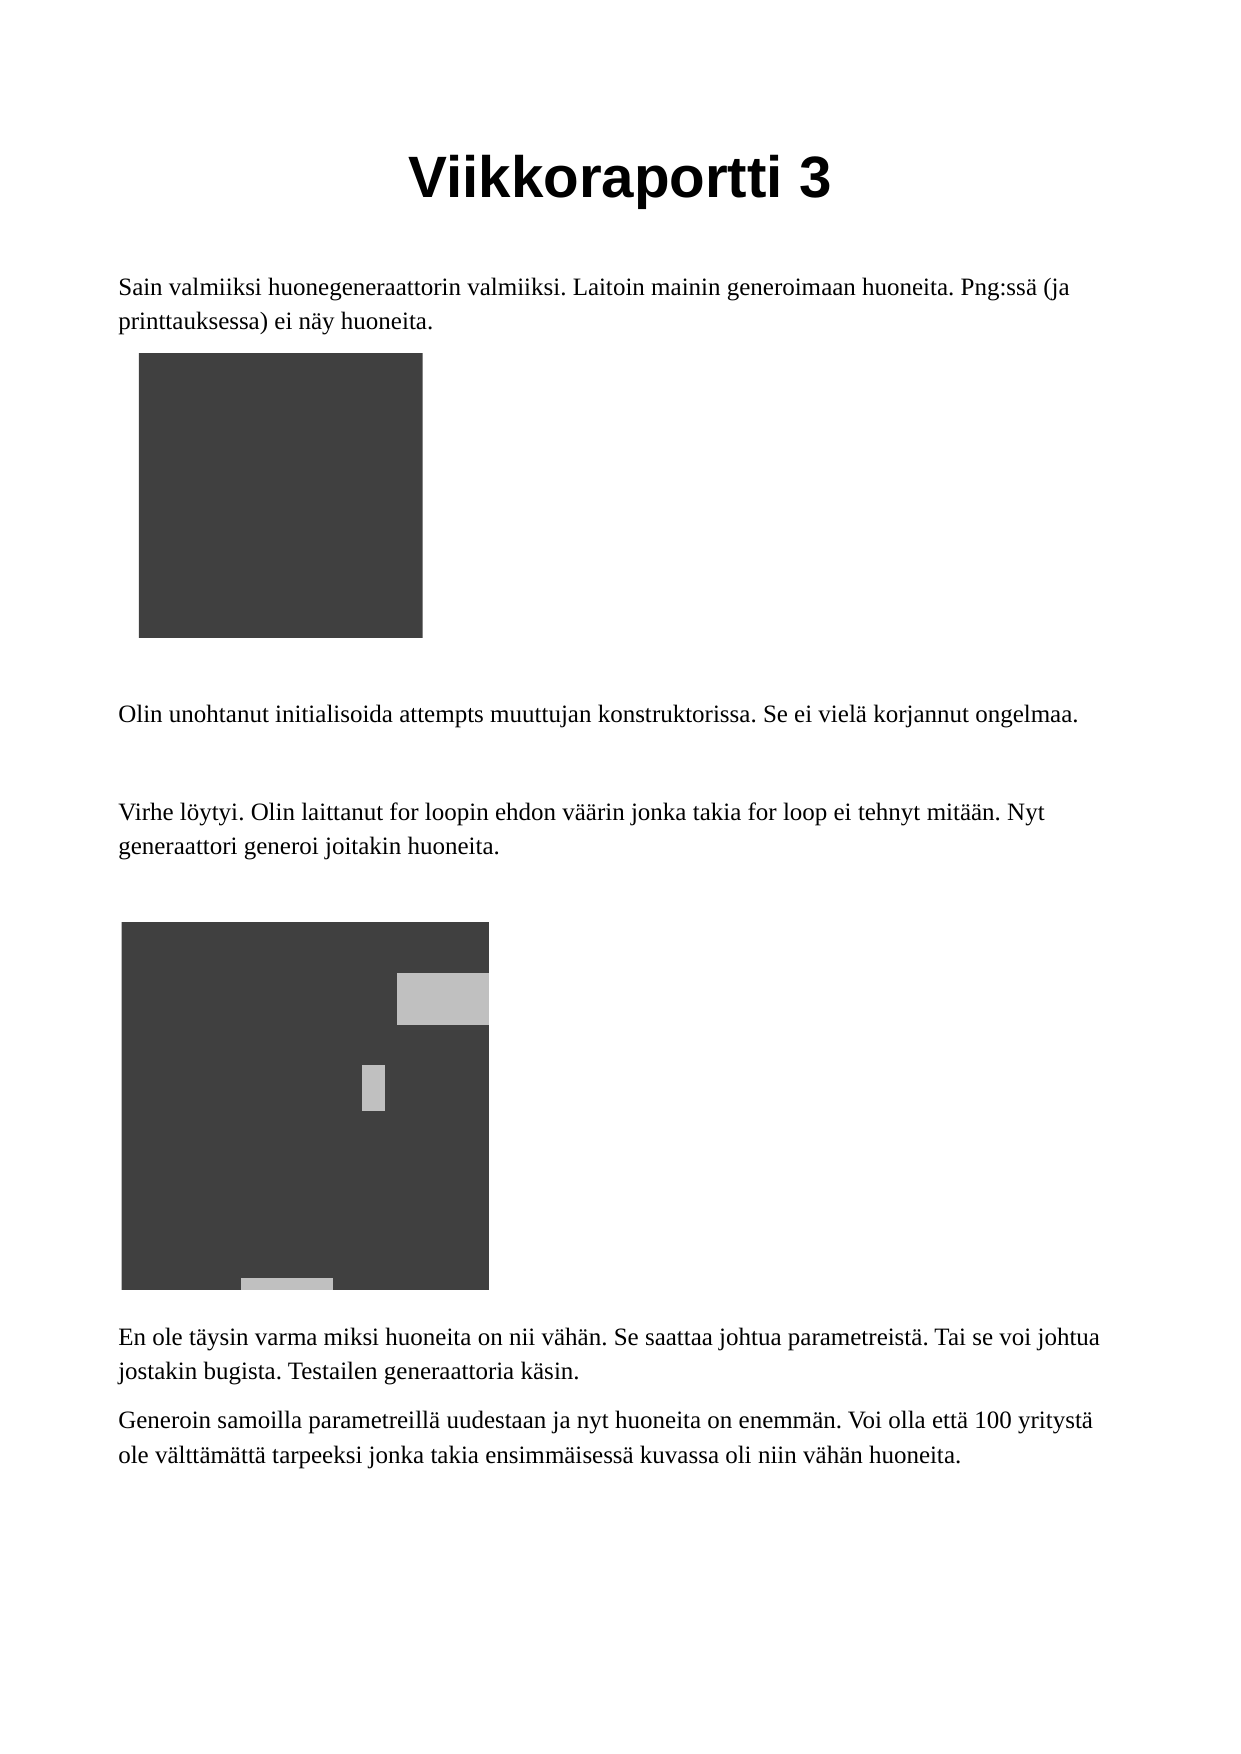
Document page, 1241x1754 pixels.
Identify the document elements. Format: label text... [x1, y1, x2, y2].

text En ole täysin varma miksi huoneita on nii vähän. Se saattaa johtua parametreistä. Tai se voi johtua jostakin bugista. Testailen generaattoria käsin. [118, 1322, 1122, 1385]
text Olin unohtanut initialisoida attempts muuttujan konstruktorissa. Se ei vielä korjannut ongelmaa. [118, 699, 1122, 727]
picture [138, 353, 423, 638]
title Viikkoraportti 3 [118, 143, 1122, 210]
picture [121, 922, 489, 1290]
text Virhe löytyi. Olin laittanut for loopin ehdon väärin jonka takia for loop ei tehnyt mitään. Nyt generaattori generoi joitakin huoneita. [118, 797, 1122, 860]
text Generoin samoilla parametreillä uudestaan ja nyt huoneita on enemmän. Voi olla että 100 yritystä ole välttämättä tarpeeksi jonka takia ensimmäisessä kuvassa oli niin vähän huoneita. [118, 1406, 1122, 1469]
text Sain valmiiksi huonegeneraattorin valmiiksi. Laitoin mainin generoimaan huoneita. Png:ssä (ja printtauksessa) ei näy huoneita. [118, 272, 1122, 335]
